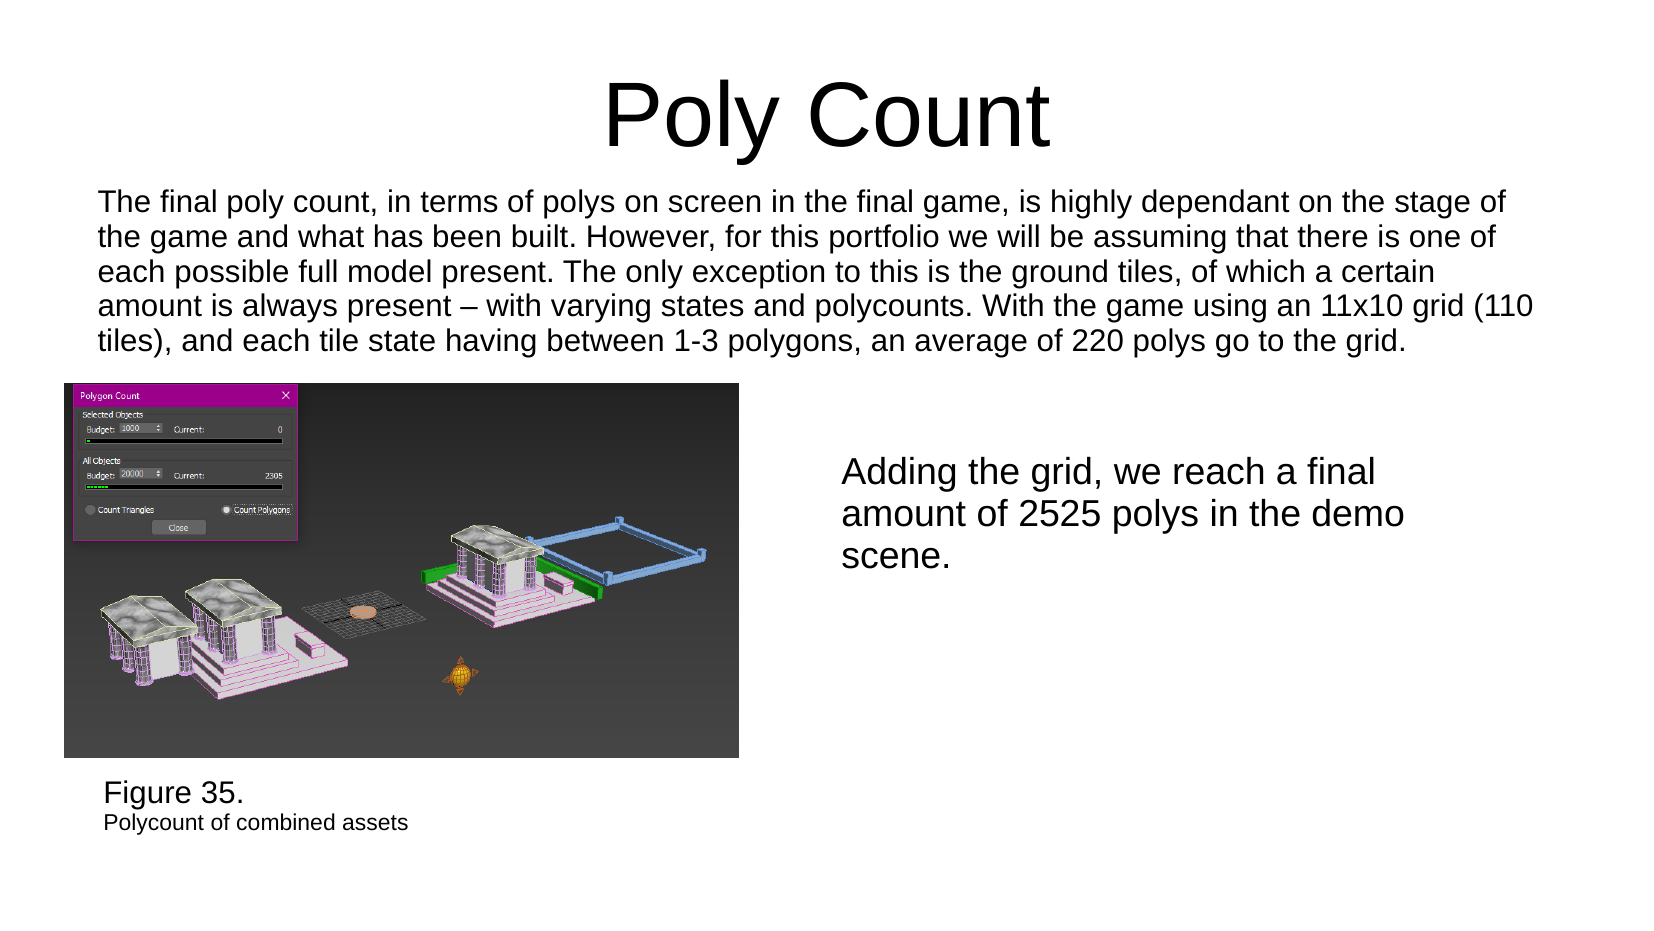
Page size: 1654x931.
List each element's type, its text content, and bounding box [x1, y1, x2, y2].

title Poly Count [82, 37, 1571, 193]
text_box Figure 35. Polycount of combined assets [88, 767, 532, 843]
text_box The final poly count, in terms of polys on screen in the final game, is highly dependant on the stage of the game and what has been built. However, for this portfolio we will be assuming that there is one of each possible full model present. The only exception to this is the ground tiles, of which a certain amount is always present – with varying states and polycounts. With the game using an 11x10 grid (110 tiles), and each tile state having between 1-3 polygons, an average of 220 polys go to the grid. [82, 177, 1560, 366]
text_box Adding the grid, we reach a final amount of 2525 polys in the demo scene. [826, 442, 1506, 584]
picture [64, 383, 739, 758]
